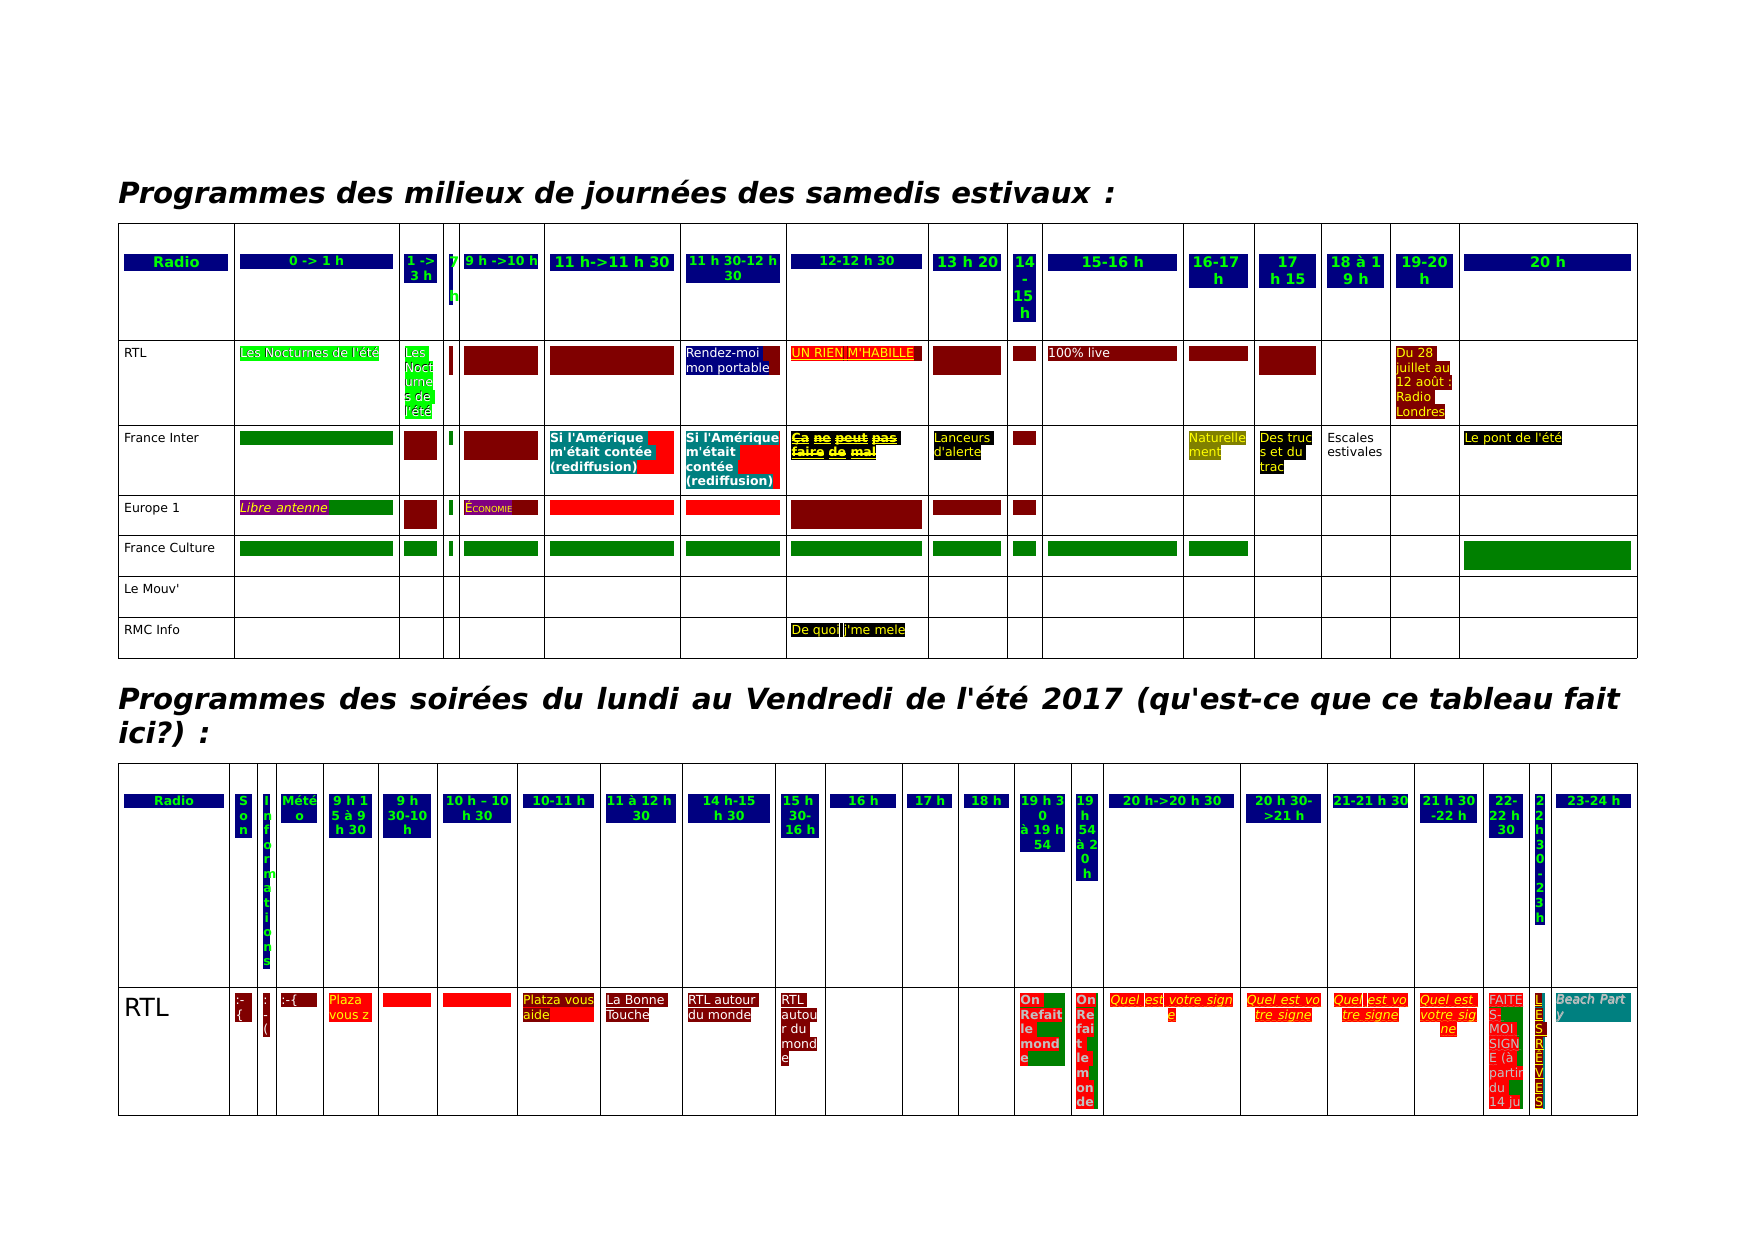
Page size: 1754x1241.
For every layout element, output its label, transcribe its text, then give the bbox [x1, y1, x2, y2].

table_cell [1184, 536, 1254, 576]
table_cell [400, 536, 443, 576]
table_header 17 h [903, 764, 958, 987]
table_cell [444, 341, 459, 425]
table_cell Du 28 juillet au 12 août : Radio Londres [1391, 341, 1459, 425]
table_cell De quoi j'me mele [787, 618, 928, 657]
table_header Son [230, 764, 257, 987]
table_cell [929, 536, 1007, 576]
table_header 20 h [1460, 224, 1637, 340]
table_cell [460, 577, 544, 617]
table_cell [929, 618, 1007, 657]
table_cell [1391, 426, 1459, 494]
table_cell [235, 536, 399, 576]
table_header Radio [119, 764, 229, 987]
table_header 9 h ->10 h [460, 224, 544, 340]
table_cell Rendez-moi mon portable [681, 341, 786, 425]
table_cell RTL autour du monde [683, 988, 775, 1115]
table_header 15 h 30-16 h [776, 764, 825, 987]
table_cell [1322, 536, 1390, 576]
table_header 23-24 h [1552, 764, 1637, 987]
table_cell [1255, 341, 1321, 425]
table_cell [903, 988, 958, 1115]
table_cell [444, 496, 459, 535]
table_cell [929, 341, 1007, 425]
table_cell [1255, 536, 1321, 576]
table_header 9 h 15 à 9 h 30 [324, 764, 378, 987]
table_cell [681, 618, 786, 657]
table_cell Les Nocturnes de l'été [400, 341, 443, 425]
table_header 16-17 h [1184, 224, 1254, 340]
table_cell [400, 577, 443, 617]
table_cell [959, 988, 1014, 1115]
table_header 19-20 h [1391, 224, 1459, 340]
table_cell [1008, 341, 1042, 425]
table_cell Platza vous aide [518, 988, 600, 1115]
table_cell [545, 618, 680, 657]
table_cell France Culture [119, 536, 234, 576]
table_header 21-21 h 30 [1328, 764, 1414, 987]
table_cell [929, 577, 1007, 617]
table_cell [1043, 536, 1183, 576]
table_cell Le Mouv' [119, 577, 234, 617]
table_cell Si l'Amérique m'était contée (rediffusion) [545, 426, 680, 494]
table_cell [235, 577, 399, 617]
table_cell On Refait le monde [1015, 988, 1071, 1115]
table_cell Le pont de l'été [1460, 426, 1637, 494]
table_cell [1008, 426, 1042, 494]
table_header 17 h 15 [1255, 224, 1321, 340]
subtitle Programmes des milieux de journées des samedis estivaux : [118, 177, 1636, 211]
table_cell RMC Info [119, 618, 234, 657]
table_cell [1322, 577, 1390, 617]
subtitle Programmes des soirées du lundi au Vendredi de l'été 2017 (qu'est-ce que ce tableau fait ici?) : [118, 683, 1636, 751]
table_cell [545, 341, 680, 425]
table_cell Naturellement [1184, 426, 1254, 494]
table_header 20 h 30->21 h [1241, 764, 1327, 987]
table_cell [400, 426, 443, 494]
table_cell On Refait le monde [1072, 988, 1103, 1115]
table_cell Quel est votre signe [1104, 988, 1240, 1115]
table_cell [1008, 536, 1042, 576]
table_header 22-22 h 30 [1484, 764, 1529, 987]
table_cell [1255, 618, 1321, 657]
table_cell [1322, 496, 1390, 535]
table_header 14-15 h [1008, 224, 1042, 340]
table_cell [1008, 496, 1042, 535]
table_cell [1322, 618, 1390, 657]
table_cell [545, 496, 680, 535]
table_cell [444, 536, 459, 576]
table_cell [1460, 618, 1637, 657]
table_cell [444, 426, 459, 494]
table_cell [400, 618, 443, 657]
table_cell [1391, 496, 1459, 535]
table_cell Quel est votre signe [1241, 988, 1327, 1115]
table_cell [1043, 618, 1183, 657]
table_header 19 h 30 à 19 h 54 [1015, 764, 1071, 987]
table_header 18 h [959, 764, 1014, 987]
table_cell [379, 988, 437, 1115]
table_cell [787, 496, 928, 535]
table_header 16 h [826, 764, 902, 987]
table_header 22 h 30-23 h [1530, 764, 1551, 987]
table_cell Des trucs et du trac [1255, 426, 1321, 494]
table_cell Ça ne peut pas faire de mal [787, 426, 928, 494]
table_cell [1460, 577, 1637, 617]
table_cell RTL [119, 988, 229, 1115]
table_cell [1008, 618, 1042, 657]
table_cell [1043, 577, 1183, 617]
table_cell Les rêves [1530, 988, 1551, 1115]
table_cell Si l'Amérique m'était contée (rediffusion) [681, 426, 786, 494]
table_cell [235, 618, 399, 657]
table_cell [545, 536, 680, 576]
table_cell Faites-moi signe (à partir du 14 ju [1484, 988, 1529, 1115]
table_cell 100% live [1043, 341, 1183, 425]
table_cell [460, 618, 544, 657]
table_cell La Bonne Touche [601, 988, 682, 1115]
table_cell [1255, 496, 1321, 535]
table_cell :-{ [230, 988, 257, 1115]
table_cell :-( [258, 988, 276, 1115]
table_cell Plaza vous z [324, 988, 378, 1115]
table_header 10 h – 10 h 30 [438, 764, 517, 987]
table_cell [787, 577, 928, 617]
table_cell [1255, 577, 1321, 617]
table_cell [1460, 341, 1637, 425]
table_cell [1043, 426, 1183, 494]
table_cell [235, 426, 399, 494]
table_cell [444, 618, 459, 657]
table_cell Les Nocturnes de l'été [235, 341, 399, 425]
table_header 7 h [444, 224, 459, 340]
table_header 20 h->20 h 30 [1104, 764, 1240, 987]
table_cell [681, 577, 786, 617]
table_cell Un rien m'habille [787, 341, 928, 425]
table_cell [826, 988, 902, 1115]
table_cell [681, 496, 786, 535]
table_header 10-11 h [518, 764, 600, 987]
table_cell [1391, 618, 1459, 657]
table_cell [1043, 496, 1183, 535]
table_cell [460, 341, 544, 425]
table_header Informations [258, 764, 276, 987]
table_cell [444, 577, 459, 617]
table_cell [1184, 341, 1254, 425]
table_header 14 h-15 h 30 [683, 764, 775, 987]
table_cell [929, 496, 1007, 535]
table_cell France Inter [119, 426, 234, 494]
table_cell Libre antenne [235, 496, 399, 535]
table_header 19 h 54 à 20 h [1072, 764, 1103, 987]
table_cell [1460, 496, 1637, 535]
table_cell RTL [119, 341, 234, 425]
table_cell Beach Party [1552, 988, 1637, 1115]
table_cell Europe 1 [119, 496, 234, 535]
table_cell [400, 496, 443, 535]
table_header Radio [119, 224, 234, 340]
table_cell RTL autour du monde [776, 988, 825, 1115]
table_cell [1008, 577, 1042, 617]
table_header 11 à 12 h 30 [601, 764, 682, 987]
table_cell [545, 577, 680, 617]
table_cell [1460, 536, 1637, 576]
table_cell [787, 536, 928, 576]
table_header 1 -> 3 h [400, 224, 443, 340]
table_header 15-16 h [1043, 224, 1183, 340]
table_header 9 h 30-10 h [379, 764, 437, 987]
table_cell [1322, 341, 1390, 425]
table_cell Économie [460, 496, 544, 535]
table_header 21 h 30-22 h [1415, 764, 1483, 987]
table_header 18 à 19 h [1322, 224, 1390, 340]
table_cell [681, 536, 786, 576]
table_header Météo [277, 764, 323, 987]
table_cell [1391, 577, 1459, 617]
table_cell Escales estivales [1322, 426, 1390, 494]
table_cell :-{ [277, 988, 323, 1115]
table_header 12-12 h 30 [787, 224, 928, 340]
table_cell Quel est votre signe [1415, 988, 1483, 1115]
table_cell Quel est votre signe [1328, 988, 1414, 1115]
table_cell [438, 988, 517, 1115]
table_cell [1184, 618, 1254, 657]
table_header 0 -> 1 h [235, 224, 399, 340]
table_cell [1184, 577, 1254, 617]
table_header 11 h 30-12 h 30 [681, 224, 786, 340]
table_header 11 h->11 h 30 [545, 224, 680, 340]
table_cell [460, 536, 544, 576]
table_cell Lanceurs d'alerte [929, 426, 1007, 494]
table_cell [1184, 496, 1254, 535]
table_header 13 h 20 [929, 224, 1007, 340]
table_cell [460, 426, 544, 494]
table_cell [1391, 536, 1459, 576]
